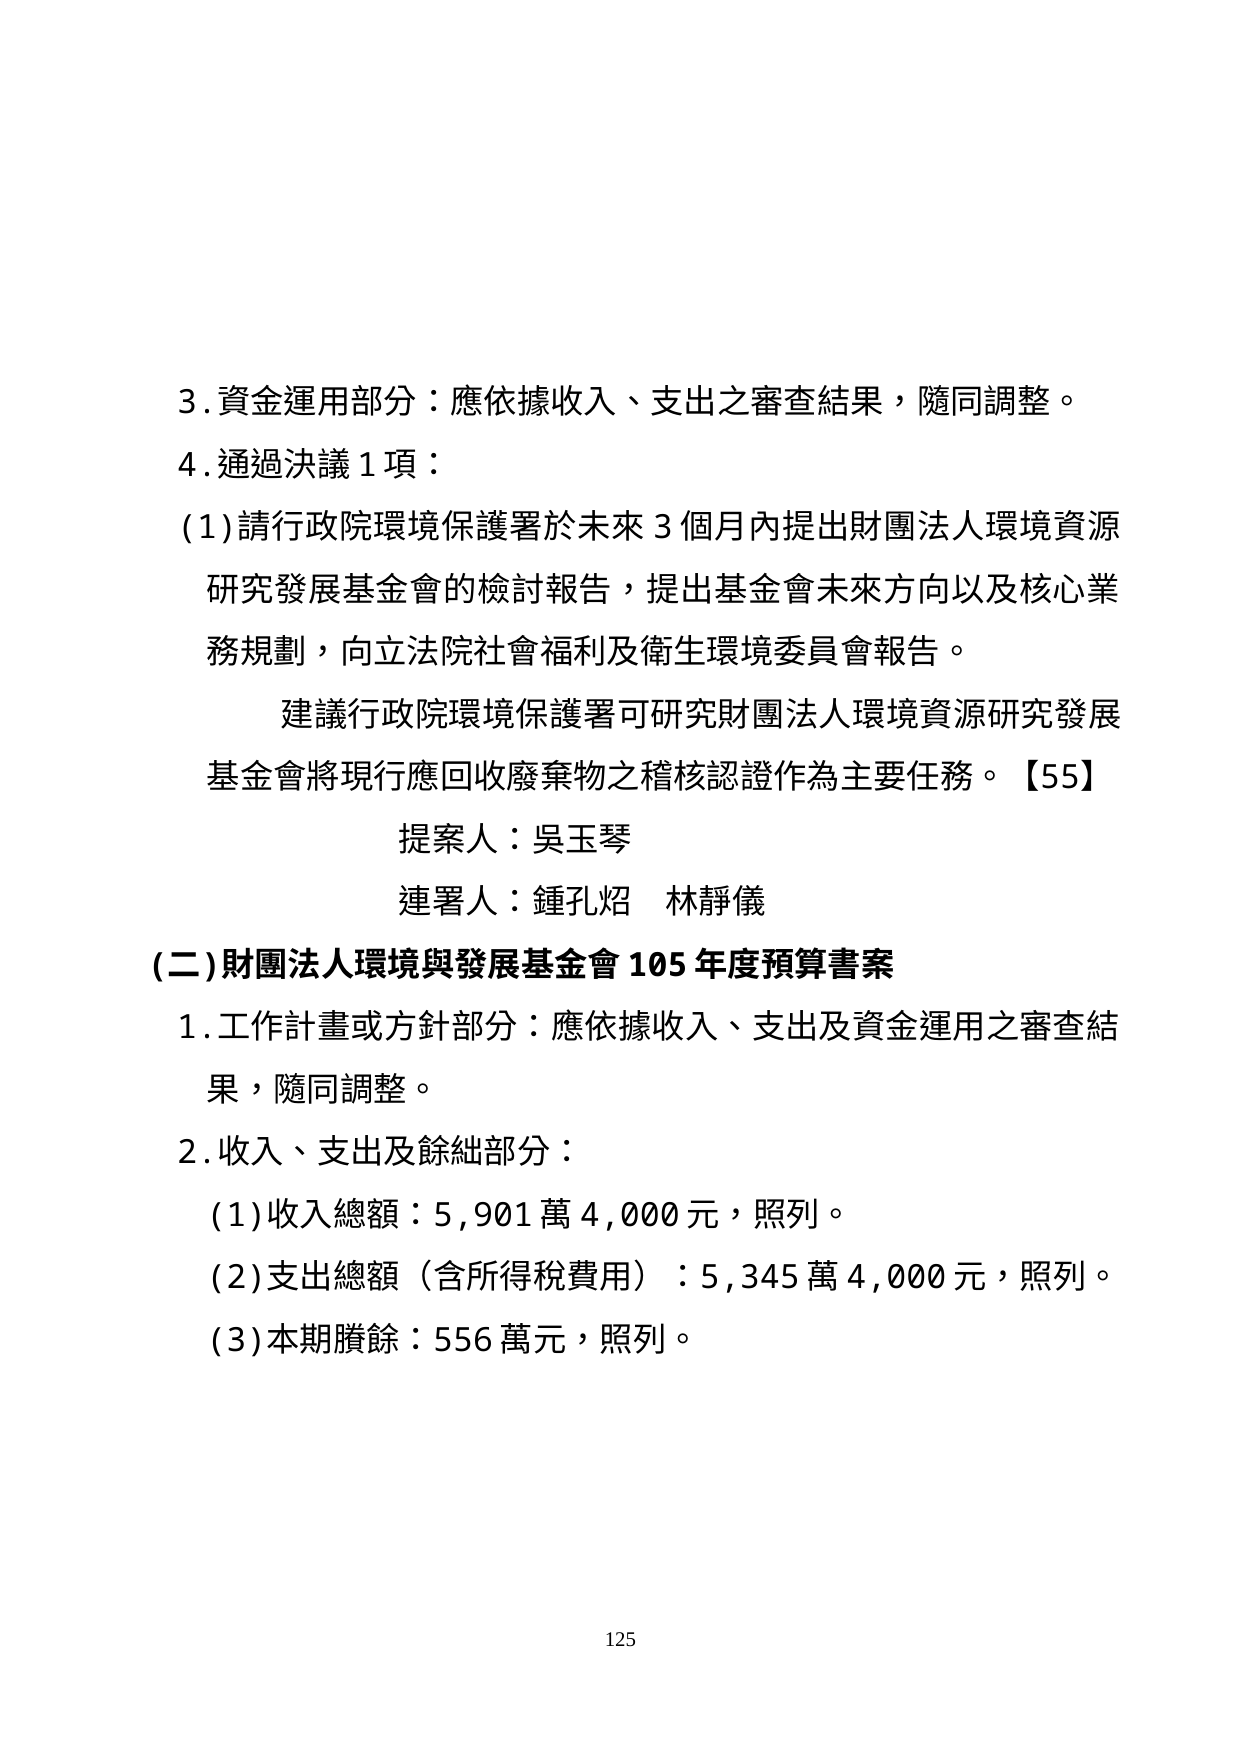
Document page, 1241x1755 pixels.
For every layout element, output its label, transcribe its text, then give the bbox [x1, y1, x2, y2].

text 提案人：吳玉琴 [118, 795, 1122, 858]
text (二)財團法人環境與發展基金會105年度預算書案 [147, 920, 1122, 983]
text (2)支出總額（含所得稅費用）：5,345萬4,000元，照列。 [183, 1233, 1122, 1295]
text (1)收入總額：5,901萬4,000元，照列。 [183, 1170, 1122, 1233]
text 4.通過決議1項： [177, 420, 1122, 483]
text 3.資金運用部分：應依據收入、支出之審查結果，隨同調整。 [177, 358, 1122, 420]
text 2.收入、支出及餘絀部分： [177, 1108, 1122, 1170]
text (3)本期賸餘：556萬元，照列。 [183, 1295, 1122, 1358]
text (1)請行政院環境保護署於未來3個月內提出財團法人環境資源研究發展基金會的檢討報告，提出基金會未來方向以及核心業務規劃，向立法院社會福利及衛生環境委員會報告。 [177, 483, 1122, 670]
text 連署人：鍾孔炤 林靜儀 [206, 858, 1122, 920]
text 建議行政院環境保護署可研究財團法人環境資源研究發展基金會將現行應回收廢棄物之稽核認證作為主要任務。【55】 [206, 670, 1122, 795]
text 1.工作計畫或方針部分：應依據收入、支出及資金運用之審查結果，隨同調整。 [177, 983, 1122, 1108]
